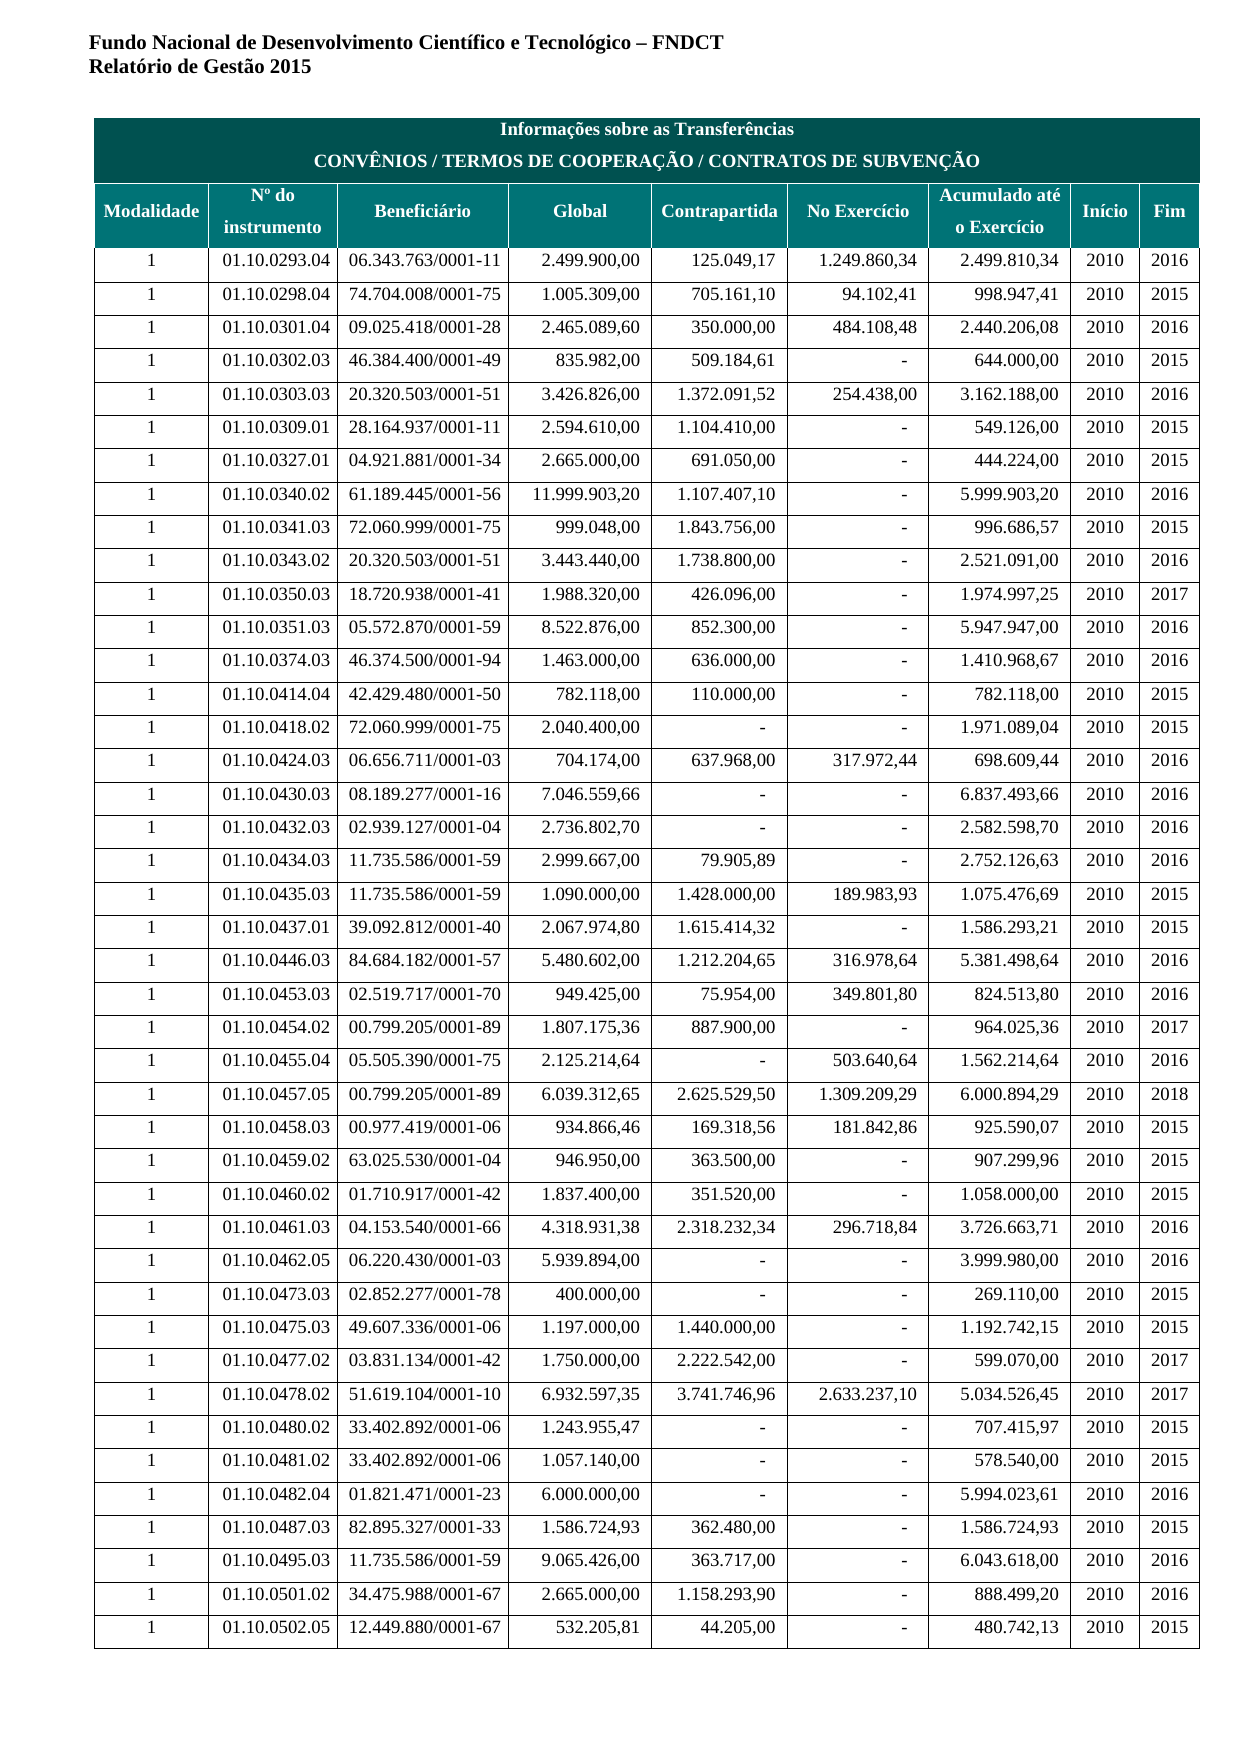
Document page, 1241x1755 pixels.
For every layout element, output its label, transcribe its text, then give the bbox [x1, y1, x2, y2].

table_cell - [788, 1416, 928, 1448]
table_cell - [652, 816, 787, 848]
table_cell 317.972,44 [788, 749, 928, 782]
table_cell 1 [95, 1583, 208, 1615]
table_cell 01.10.0309.01 [209, 416, 337, 448]
table_cell 20.320.503/0001-51 [338, 549, 508, 582]
table_cell 2.582.598,70 [929, 816, 1070, 848]
table_cell 2.499.810,34 [929, 249, 1070, 282]
table_cell 3.999.980,00 [929, 1249, 1070, 1282]
table_cell 1 [95, 316, 208, 348]
table_cell 1 [95, 1116, 208, 1148]
table_cell 532.205,81 [509, 1616, 651, 1648]
table_cell 2.318.232,34 [652, 1216, 787, 1248]
table_cell 01.10.0351.03 [209, 616, 337, 648]
table_cell 49.607.336/0001-06 [338, 1316, 508, 1348]
table_cell 949.425,00 [509, 983, 651, 1015]
table_cell 1.107.407,10 [652, 483, 787, 515]
table_cell 1 [95, 616, 208, 648]
table_cell 00.977.419/0001-06 [338, 1116, 508, 1148]
table_cell 1.158.293,90 [652, 1583, 787, 1615]
table_cell 5.034.526,45 [929, 1383, 1070, 1415]
table_cell 01.10.0487.03 [209, 1516, 337, 1548]
table_cell 2017 [1140, 1016, 1199, 1048]
table_cell 2016 [1140, 1549, 1199, 1582]
table_cell 698.609,44 [929, 749, 1070, 782]
table_cell 5.381.498,64 [929, 949, 1070, 982]
table_cell 2010 [1071, 1116, 1139, 1148]
table_cell 42.429.480/0001-50 [338, 683, 508, 715]
table_cell 01.10.0374.03 [209, 649, 337, 682]
table_cell 01.10.0418.02 [209, 716, 337, 748]
table_cell 2016 [1140, 1483, 1199, 1515]
table_cell 1.586.293,21 [929, 916, 1070, 948]
table_cell 01.10.0437.01 [209, 916, 337, 948]
table_cell 1 [95, 649, 208, 682]
table_cell 01.10.0502.05 [209, 1616, 337, 1648]
table_cell 400.000,00 [509, 1283, 651, 1315]
table_cell 2010 [1071, 783, 1139, 815]
table_header Informações sobre as Transferências CONVÊNIOS / TERMOS DE COOPERAÇÃO / CONTRATOS DE SUBVENÇÃO [94, 118, 1200, 183]
table_cell 6.043.618,00 [929, 1549, 1070, 1582]
table_cell 33.402.892/0001-06 [338, 1416, 508, 1448]
table_cell 7.046.559,66 [509, 783, 651, 815]
table_cell 02.939.127/0001-04 [338, 816, 508, 848]
table_cell 1.057.140,00 [509, 1449, 651, 1482]
table_cell 2010 [1071, 1283, 1139, 1315]
table_cell 01.10.0458.03 [209, 1116, 337, 1148]
table_cell 2.999.667,00 [509, 849, 651, 882]
table_cell 28.164.937/0001-11 [338, 416, 508, 448]
table_cell 01.821.471/0001-23 [338, 1483, 508, 1515]
table_cell 01.10.0302.03 [209, 349, 337, 382]
table_cell 01.10.0340.02 [209, 483, 337, 515]
table_cell 74.704.008/0001-75 [338, 283, 508, 315]
table_cell 01.10.0478.02 [209, 1383, 337, 1415]
table_cell 1.807.175,36 [509, 1016, 651, 1048]
table_cell 01.10.0457.05 [209, 1083, 337, 1115]
table_cell 691.050,00 [652, 449, 787, 482]
table_cell - [788, 816, 928, 848]
table_cell 02.852.277/0001-78 [338, 1283, 508, 1315]
table_cell 2010 [1071, 616, 1139, 648]
table_cell 1.974.997,25 [929, 583, 1070, 615]
table_cell 2010 [1071, 883, 1139, 915]
table_cell 998.947,41 [929, 283, 1070, 315]
table_cell 1.750.000,00 [509, 1349, 651, 1382]
table_cell 1 [95, 683, 208, 715]
table_cell 2.040.400,00 [509, 716, 651, 748]
table_cell 1 [95, 549, 208, 582]
table_cell 39.092.812/0001-40 [338, 916, 508, 948]
table_cell 75.954,00 [652, 983, 787, 1015]
table_cell - [652, 1249, 787, 1282]
table_cell 2.665.000,00 [509, 449, 651, 482]
table_cell 2015 [1140, 883, 1199, 915]
table_cell 2010 [1071, 816, 1139, 848]
table_cell 2015 [1140, 1316, 1199, 1348]
table_cell 2010 [1071, 1583, 1139, 1615]
table_cell 1.243.955,47 [509, 1416, 651, 1448]
table_cell 1.372.091,52 [652, 383, 787, 415]
table_cell 1.197.000,00 [509, 1316, 651, 1348]
table_cell 01.10.0495.03 [209, 1549, 337, 1582]
table_cell 2017 [1140, 1383, 1199, 1415]
table_cell 2015 [1140, 449, 1199, 482]
table_cell 2015 [1140, 1183, 1199, 1215]
table_cell 1 [95, 249, 208, 282]
table_cell 06.343.763/0001-11 [338, 249, 508, 282]
table_cell 2015 [1140, 1616, 1199, 1648]
table_cell Acumulado até o Exercício [929, 184, 1070, 248]
table_cell - [652, 1416, 787, 1448]
table_cell 2.625.529,50 [652, 1083, 787, 1115]
table_cell - [652, 783, 787, 815]
table_cell 1.104.410,00 [652, 416, 787, 448]
table_cell 2.499.900,00 [509, 249, 651, 282]
table_cell 63.025.530/0001-04 [338, 1149, 508, 1182]
table_cell 999.048,00 [509, 516, 651, 548]
table_cell 782.118,00 [929, 683, 1070, 715]
table_cell 2.665.000,00 [509, 1583, 651, 1615]
table_cell 2010 [1071, 1316, 1139, 1348]
table_cell 2015 [1140, 1416, 1199, 1448]
table_cell 2010 [1071, 749, 1139, 782]
table_cell 08.189.277/0001-16 [338, 783, 508, 815]
table_cell - [652, 1283, 787, 1315]
table_cell 1 [95, 916, 208, 948]
table_cell - [788, 516, 928, 548]
table_cell 20.320.503/0001-51 [338, 383, 508, 415]
table_cell 835.982,00 [509, 349, 651, 382]
table_cell - [788, 849, 928, 882]
table_cell 2010 [1071, 583, 1139, 615]
table_cell 2015 [1140, 916, 1199, 948]
table_cell 705.161,10 [652, 283, 787, 315]
table_cell - [652, 1449, 787, 1482]
table_cell 9.065.426,00 [509, 1549, 651, 1582]
table_cell 964.025,36 [929, 1016, 1070, 1048]
table_cell 94.102,41 [788, 283, 928, 315]
table_cell 2.736.802,70 [509, 816, 651, 848]
table_cell 3.726.663,71 [929, 1216, 1070, 1248]
table_cell - [788, 1549, 928, 1582]
table_cell 2.752.126,63 [929, 849, 1070, 882]
table_cell 82.895.327/0001-33 [338, 1516, 508, 1548]
table_cell 2015 [1140, 349, 1199, 382]
table_cell 1 [95, 1283, 208, 1315]
table_cell 1 [95, 749, 208, 782]
table_cell 1 [95, 1149, 208, 1182]
table_cell 2018 [1140, 1083, 1199, 1115]
table_cell 1 [95, 883, 208, 915]
table_cell 5.999.903,20 [929, 483, 1070, 515]
table_cell 2016 [1140, 249, 1199, 282]
table_cell 01.10.0460.02 [209, 1183, 337, 1215]
table_cell 1 [95, 349, 208, 382]
table_cell 509.184,61 [652, 349, 787, 382]
table_cell 1 [95, 416, 208, 448]
table_cell 2015 [1140, 1516, 1199, 1548]
table_cell 934.866,46 [509, 1116, 651, 1148]
table_cell - [788, 1316, 928, 1348]
table_cell 2016 [1140, 749, 1199, 782]
table_cell 2010 [1071, 1483, 1139, 1515]
table_cell 3.741.746,96 [652, 1383, 787, 1415]
table_cell 84.684.182/0001-57 [338, 949, 508, 982]
table_cell 01.10.0454.02 [209, 1016, 337, 1048]
table_cell 2016 [1140, 816, 1199, 848]
table_cell 1 [95, 716, 208, 748]
table_cell - [788, 1249, 928, 1282]
table_cell 01.10.0501.02 [209, 1583, 337, 1615]
table_cell 316.978,64 [788, 949, 928, 982]
table_cell 01.10.0482.04 [209, 1483, 337, 1515]
table_cell 01.10.0446.03 [209, 949, 337, 982]
table_cell 269.110,00 [929, 1283, 1070, 1315]
table_cell - [788, 1183, 928, 1215]
table_cell 01.10.0462.05 [209, 1249, 337, 1282]
table_cell 6.039.312,65 [509, 1083, 651, 1115]
table_cell 2010 [1071, 1349, 1139, 1382]
table_cell 2010 [1071, 916, 1139, 948]
table_cell 824.513,80 [929, 983, 1070, 1015]
table_cell 2.633.237,10 [788, 1383, 928, 1415]
table_cell 2.125.214,64 [509, 1049, 651, 1082]
table_cell 599.070,00 [929, 1349, 1070, 1382]
table_cell 2010 [1071, 316, 1139, 348]
table_cell 2015 [1140, 716, 1199, 748]
table_cell 1.843.756,00 [652, 516, 787, 548]
table_cell 2010 [1071, 716, 1139, 748]
table_cell 01.10.0343.02 [209, 549, 337, 582]
table_cell 01.10.0298.04 [209, 283, 337, 315]
table_cell - [788, 1449, 928, 1482]
table_cell - [652, 1483, 787, 1515]
table_cell 2.440.206,08 [929, 316, 1070, 348]
table_cell 2010 [1071, 1616, 1139, 1648]
table_cell 01.10.0477.02 [209, 1349, 337, 1382]
table_cell 01.10.0327.01 [209, 449, 337, 482]
table_cell 1.058.000,00 [929, 1183, 1070, 1215]
table_cell - [788, 683, 928, 715]
table_cell - [788, 1349, 928, 1382]
table_cell 852.300,00 [652, 616, 787, 648]
table_cell 6.932.597,35 [509, 1383, 651, 1415]
table_cell 363.500,00 [652, 1149, 787, 1182]
table_cell 01.10.0432.03 [209, 816, 337, 848]
table_cell 61.189.445/0001-56 [338, 483, 508, 515]
table_cell 1.075.476,69 [929, 883, 1070, 915]
table_cell 1.837.400,00 [509, 1183, 651, 1215]
table_cell 2016 [1140, 983, 1199, 1015]
table_cell 1 [95, 1349, 208, 1382]
table_cell 2.067.974,80 [509, 916, 651, 948]
table_cell 01.10.0480.02 [209, 1416, 337, 1448]
table_cell 2010 [1071, 349, 1139, 382]
table_cell 704.174,00 [509, 749, 651, 782]
table_cell 2016 [1140, 1216, 1199, 1248]
table_cell 6.000.000,00 [509, 1483, 651, 1515]
table_cell 01.10.0473.03 [209, 1283, 337, 1315]
table_cell 11.735.586/0001-59 [338, 883, 508, 915]
table_cell 2010 [1071, 1416, 1139, 1448]
table_cell - [788, 1016, 928, 1048]
table_cell 2010 [1071, 483, 1139, 515]
table_cell 11.999.903,20 [509, 483, 651, 515]
table_cell 2010 [1071, 549, 1139, 582]
table_cell Início [1071, 184, 1139, 248]
table_cell 2017 [1140, 1349, 1199, 1382]
table_cell 1.192.742,15 [929, 1316, 1070, 1348]
table_cell 01.10.0434.03 [209, 849, 337, 882]
table_cell 351.520,00 [652, 1183, 787, 1215]
table_cell - [788, 1583, 928, 1615]
table_cell 1 [95, 1049, 208, 1082]
table_cell - [652, 716, 787, 748]
table_cell 189.983,93 [788, 883, 928, 915]
table_cell 637.968,00 [652, 749, 787, 782]
table_cell 1 [95, 483, 208, 515]
table_cell 01.10.0303.03 [209, 383, 337, 415]
table_cell 01.10.0461.03 [209, 1216, 337, 1248]
table_cell 888.499,20 [929, 1583, 1070, 1615]
table_cell 2016 [1140, 549, 1199, 582]
table_cell - [788, 1483, 928, 1515]
table_cell 06.220.430/0001-03 [338, 1249, 508, 1282]
table_cell 1.410.968,67 [929, 649, 1070, 682]
table_cell 1 [95, 983, 208, 1015]
table_cell 169.318,56 [652, 1116, 787, 1148]
table_cell 1.586.724,93 [929, 1516, 1070, 1548]
table_cell 782.118,00 [509, 683, 651, 715]
table_cell 1 [95, 1016, 208, 1048]
table_cell 1.463.000,00 [509, 649, 651, 682]
table_cell 2010 [1071, 1083, 1139, 1115]
table_cell 1 [95, 1516, 208, 1548]
table_cell 2.222.542,00 [652, 1349, 787, 1382]
table_cell 01.10.0453.03 [209, 983, 337, 1015]
table_cell - [788, 449, 928, 482]
table_cell 1.738.800,00 [652, 549, 787, 582]
table_cell 1 [95, 816, 208, 848]
table_cell 907.299,96 [929, 1149, 1070, 1182]
table_cell 06.656.711/0001-03 [338, 749, 508, 782]
table_cell 1 [95, 583, 208, 615]
table_cell 2010 [1071, 416, 1139, 448]
table_cell - [788, 1283, 928, 1315]
table_cell Nº do instrumento [209, 184, 337, 248]
table_cell 6.000.894,29 [929, 1083, 1070, 1115]
table_cell 2010 [1071, 1016, 1139, 1048]
table_cell - [788, 1616, 928, 1648]
table_cell 1 [95, 783, 208, 815]
table_cell 2010 [1071, 1049, 1139, 1082]
table_cell 04.153.540/0001-66 [338, 1216, 508, 1248]
table_cell 1 [95, 1616, 208, 1648]
table_cell 72.060.999/0001-75 [338, 516, 508, 548]
table_cell 1.212.204,65 [652, 949, 787, 982]
table_cell 8.522.876,00 [509, 616, 651, 648]
table_cell 00.799.205/0001-89 [338, 1016, 508, 1048]
table_cell - [788, 583, 928, 615]
table_cell - [788, 549, 928, 582]
table_cell 1.586.724,93 [509, 1516, 651, 1548]
table_cell Beneficiário [338, 184, 508, 248]
table_cell 1 [95, 1383, 208, 1415]
table_cell 644.000,00 [929, 349, 1070, 382]
table_cell 2010 [1071, 1216, 1139, 1248]
table_cell 01.10.0455.04 [209, 1049, 337, 1082]
table_cell 2010 [1071, 249, 1139, 282]
table_cell 296.718,84 [788, 1216, 928, 1248]
table_cell 349.801,80 [788, 983, 928, 1015]
table_cell 2016 [1140, 1249, 1199, 1282]
table_cell - [652, 1049, 787, 1082]
table_cell 79.905,89 [652, 849, 787, 882]
table_cell - [788, 1149, 928, 1182]
table_cell 01.10.0481.02 [209, 1449, 337, 1482]
table_cell 2016 [1140, 383, 1199, 415]
table_cell 2010 [1071, 1183, 1139, 1215]
table_cell 1 [95, 449, 208, 482]
table_cell 2010 [1071, 1249, 1139, 1282]
table_cell 110.000,00 [652, 683, 787, 715]
table_cell 1.428.000,00 [652, 883, 787, 915]
table_cell 1 [95, 383, 208, 415]
table_cell Modalidade [95, 184, 208, 248]
table_cell 426.096,00 [652, 583, 787, 615]
table_cell 2010 [1071, 1149, 1139, 1182]
table_cell 925.590,07 [929, 1116, 1070, 1148]
table_cell 3.443.440,00 [509, 549, 651, 582]
table_cell 1.440.000,00 [652, 1316, 787, 1348]
table_cell 1 [95, 1483, 208, 1515]
table_cell 2010 [1071, 849, 1139, 882]
table_cell 18.720.938/0001-41 [338, 583, 508, 615]
table_cell 2010 [1071, 983, 1139, 1015]
table_cell 01.10.0293.04 [209, 249, 337, 282]
table_cell 5.939.894,00 [509, 1249, 651, 1282]
table_cell 46.384.400/0001-49 [338, 349, 508, 382]
table_cell 1 [95, 1083, 208, 1115]
table_cell 1.090.000,00 [509, 883, 651, 915]
table_cell 484.108,48 [788, 316, 928, 348]
table_cell 01.10.0414.04 [209, 683, 337, 715]
table_cell 1 [95, 1549, 208, 1582]
table_cell 636.000,00 [652, 649, 787, 682]
table_cell 2010 [1071, 1383, 1139, 1415]
table_cell 1.249.860,34 [788, 249, 928, 282]
table_cell 04.921.881/0001-34 [338, 449, 508, 482]
table_cell 05.572.870/0001-59 [338, 616, 508, 648]
table_cell - [788, 483, 928, 515]
table_cell 01.10.0430.03 [209, 783, 337, 815]
table_cell 2010 [1071, 949, 1139, 982]
table_cell 707.415,97 [929, 1416, 1070, 1448]
table_cell 6.837.493,66 [929, 783, 1070, 815]
table_cell 2016 [1140, 649, 1199, 682]
table_cell 578.540,00 [929, 1449, 1070, 1482]
table_cell 350.000,00 [652, 316, 787, 348]
table_cell 01.10.0459.02 [209, 1149, 337, 1182]
table_cell - [788, 783, 928, 815]
table_cell - [788, 916, 928, 948]
table_cell 2016 [1140, 849, 1199, 882]
table_cell - [788, 1516, 928, 1548]
table_cell 1 [95, 1216, 208, 1248]
table_cell 2.521.091,00 [929, 549, 1070, 582]
table_cell 2016 [1140, 616, 1199, 648]
table_cell 1 [95, 516, 208, 548]
table_cell 363.717,00 [652, 1549, 787, 1582]
table_cell 02.519.717/0001-70 [338, 983, 508, 1015]
table_cell 2010 [1071, 516, 1139, 548]
table_cell 5.994.023,61 [929, 1483, 1070, 1515]
table_cell - [788, 649, 928, 682]
table_cell 2015 [1140, 1283, 1199, 1315]
table_cell 2010 [1071, 449, 1139, 482]
table_cell 2015 [1140, 516, 1199, 548]
table_cell 11.735.586/0001-59 [338, 1549, 508, 1582]
table_cell 2015 [1140, 683, 1199, 715]
table_cell 2016 [1140, 316, 1199, 348]
table_cell 1 [95, 949, 208, 982]
table_cell 2010 [1071, 383, 1139, 415]
table_cell 996.686,57 [929, 516, 1070, 548]
table_cell 1 [95, 1449, 208, 1482]
table_cell 480.742,13 [929, 1616, 1070, 1648]
table_cell 2016 [1140, 483, 1199, 515]
table_cell 01.710.917/0001-42 [338, 1183, 508, 1215]
table_cell 01.10.0301.04 [209, 316, 337, 348]
table_cell 34.475.988/0001-67 [338, 1583, 508, 1615]
table_cell 2010 [1071, 1449, 1139, 1482]
table_cell 1.562.214,64 [929, 1049, 1070, 1082]
table_cell 72.060.999/0001-75 [338, 716, 508, 748]
table_cell 4.318.931,38 [509, 1216, 651, 1248]
table_cell 33.402.892/0001-06 [338, 1449, 508, 1482]
table_cell 1 [95, 1416, 208, 1448]
table_cell - [788, 349, 928, 382]
table_cell 1.005.309,00 [509, 283, 651, 315]
table_cell 01.10.0424.03 [209, 749, 337, 782]
table_cell No Exercício [788, 184, 928, 248]
table_cell 2010 [1071, 649, 1139, 682]
table_cell 01.10.0341.03 [209, 516, 337, 548]
table_cell 1.309.209,29 [788, 1083, 928, 1115]
table_cell - [788, 616, 928, 648]
table_cell 1 [95, 1316, 208, 1348]
table_cell 2.594.610,00 [509, 416, 651, 448]
table_cell 125.049,17 [652, 249, 787, 282]
table_cell 254.438,00 [788, 383, 928, 415]
table_cell 12.449.880/0001-67 [338, 1616, 508, 1648]
table_cell 2010 [1071, 283, 1139, 315]
table_cell 2015 [1140, 416, 1199, 448]
table_cell Global [509, 184, 651, 248]
table_cell 2010 [1071, 1549, 1139, 1582]
table_cell 09.025.418/0001-28 [338, 316, 508, 348]
table_cell 2016 [1140, 949, 1199, 982]
table_cell 2010 [1071, 683, 1139, 715]
table_cell 2015 [1140, 1149, 1199, 1182]
table_cell 46.374.500/0001-94 [338, 649, 508, 682]
table_cell 2016 [1140, 1583, 1199, 1615]
table_cell 2015 [1140, 1116, 1199, 1148]
table_cell 01.10.0435.03 [209, 883, 337, 915]
table_cell 44.205,00 [652, 1616, 787, 1648]
table_cell 01.10.0475.03 [209, 1316, 337, 1348]
table_cell 11.735.586/0001-59 [338, 849, 508, 882]
table_cell 1.615.414,32 [652, 916, 787, 948]
table_cell 181.842,86 [788, 1116, 928, 1148]
table_cell 2010 [1071, 1516, 1139, 1548]
table_cell 51.619.104/0001-10 [338, 1383, 508, 1415]
table_cell 2016 [1140, 783, 1199, 815]
table_cell 887.900,00 [652, 1016, 787, 1048]
table_cell 503.640,64 [788, 1049, 928, 1082]
table_cell 5.480.602,00 [509, 949, 651, 982]
table_cell 3.162.188,00 [929, 383, 1070, 415]
table_cell 946.950,00 [509, 1149, 651, 1182]
table_cell - [788, 416, 928, 448]
table_cell - [788, 716, 928, 748]
table_cell 549.126,00 [929, 416, 1070, 448]
table_cell 362.480,00 [652, 1516, 787, 1548]
table_cell 05.505.390/0001-75 [338, 1049, 508, 1082]
table_cell 1 [95, 1183, 208, 1215]
table_cell 2016 [1140, 1049, 1199, 1082]
table_cell 2015 [1140, 1449, 1199, 1482]
table_cell 1 [95, 849, 208, 882]
table_cell 2017 [1140, 583, 1199, 615]
table_cell 1 [95, 1249, 208, 1282]
table_cell 3.426.826,00 [509, 383, 651, 415]
table_cell 5.947.947,00 [929, 616, 1070, 648]
table_cell 00.799.205/0001-89 [338, 1083, 508, 1115]
table_cell 1.971.089,04 [929, 716, 1070, 748]
table_cell 03.831.134/0001-42 [338, 1349, 508, 1382]
table_cell 2015 [1140, 283, 1199, 315]
table_cell 01.10.0350.03 [209, 583, 337, 615]
table_cell Fim [1140, 184, 1199, 248]
table_cell 444.224,00 [929, 449, 1070, 482]
table_cell 1.988.320,00 [509, 583, 651, 615]
table_cell 1 [95, 283, 208, 315]
table_cell 2.465.089,60 [509, 316, 651, 348]
table_cell Contrapartida [652, 184, 787, 248]
